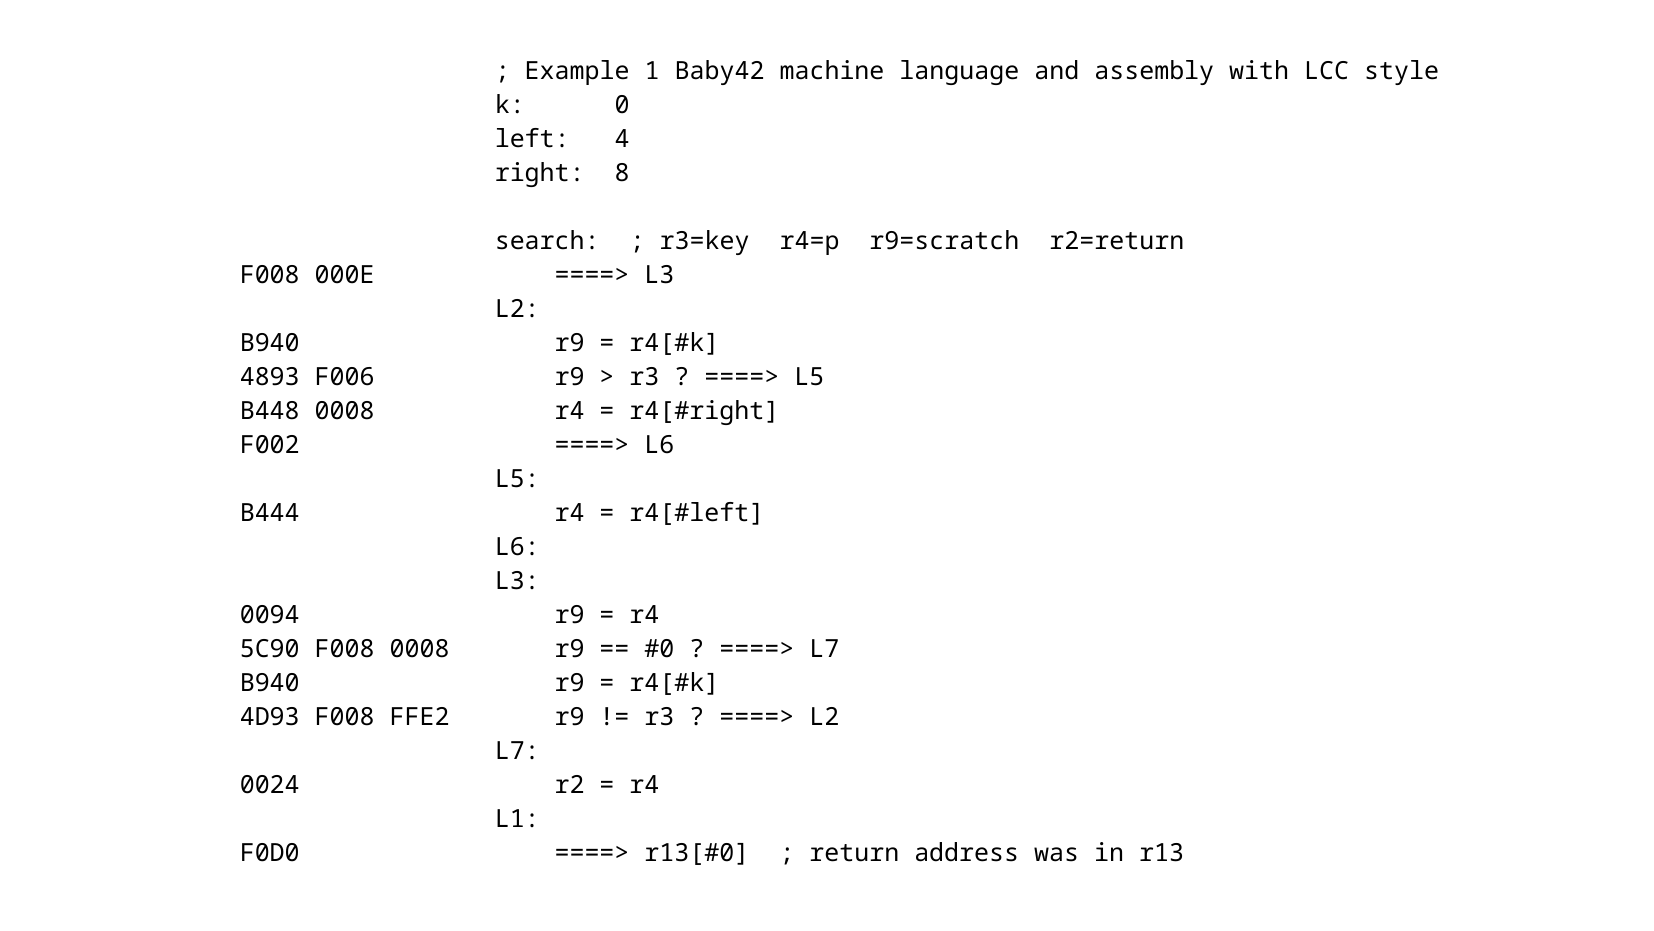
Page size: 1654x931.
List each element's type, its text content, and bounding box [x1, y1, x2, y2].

text_box ; Example 1 Baby42 machine language and assembly with LCC style k: 0 left: 4 right: 8 search: ; r3=key r4=p r9=scratch r2=return F008 000E ====> L3 L2: B940 r9 = r4[#k] 4893 F006 r9 > r3 ? ====> L5 B448 0008 r4 = r4[#right] F002 ====> L6 L5: B444 r4 = r4[#left] L6: L3: 0094 r9 = r4 5C90 F008 0008 r9 == #0 ? ====> L7 B940 r9 = r4[#k] 4D93 F008 FFE2 r9 != r3 ? ====> L2 L7: 0024 r2 = r4 L1: F0D0 ====> r13[#0] ; return address was in r13 [225, 45, 1546, 892]
